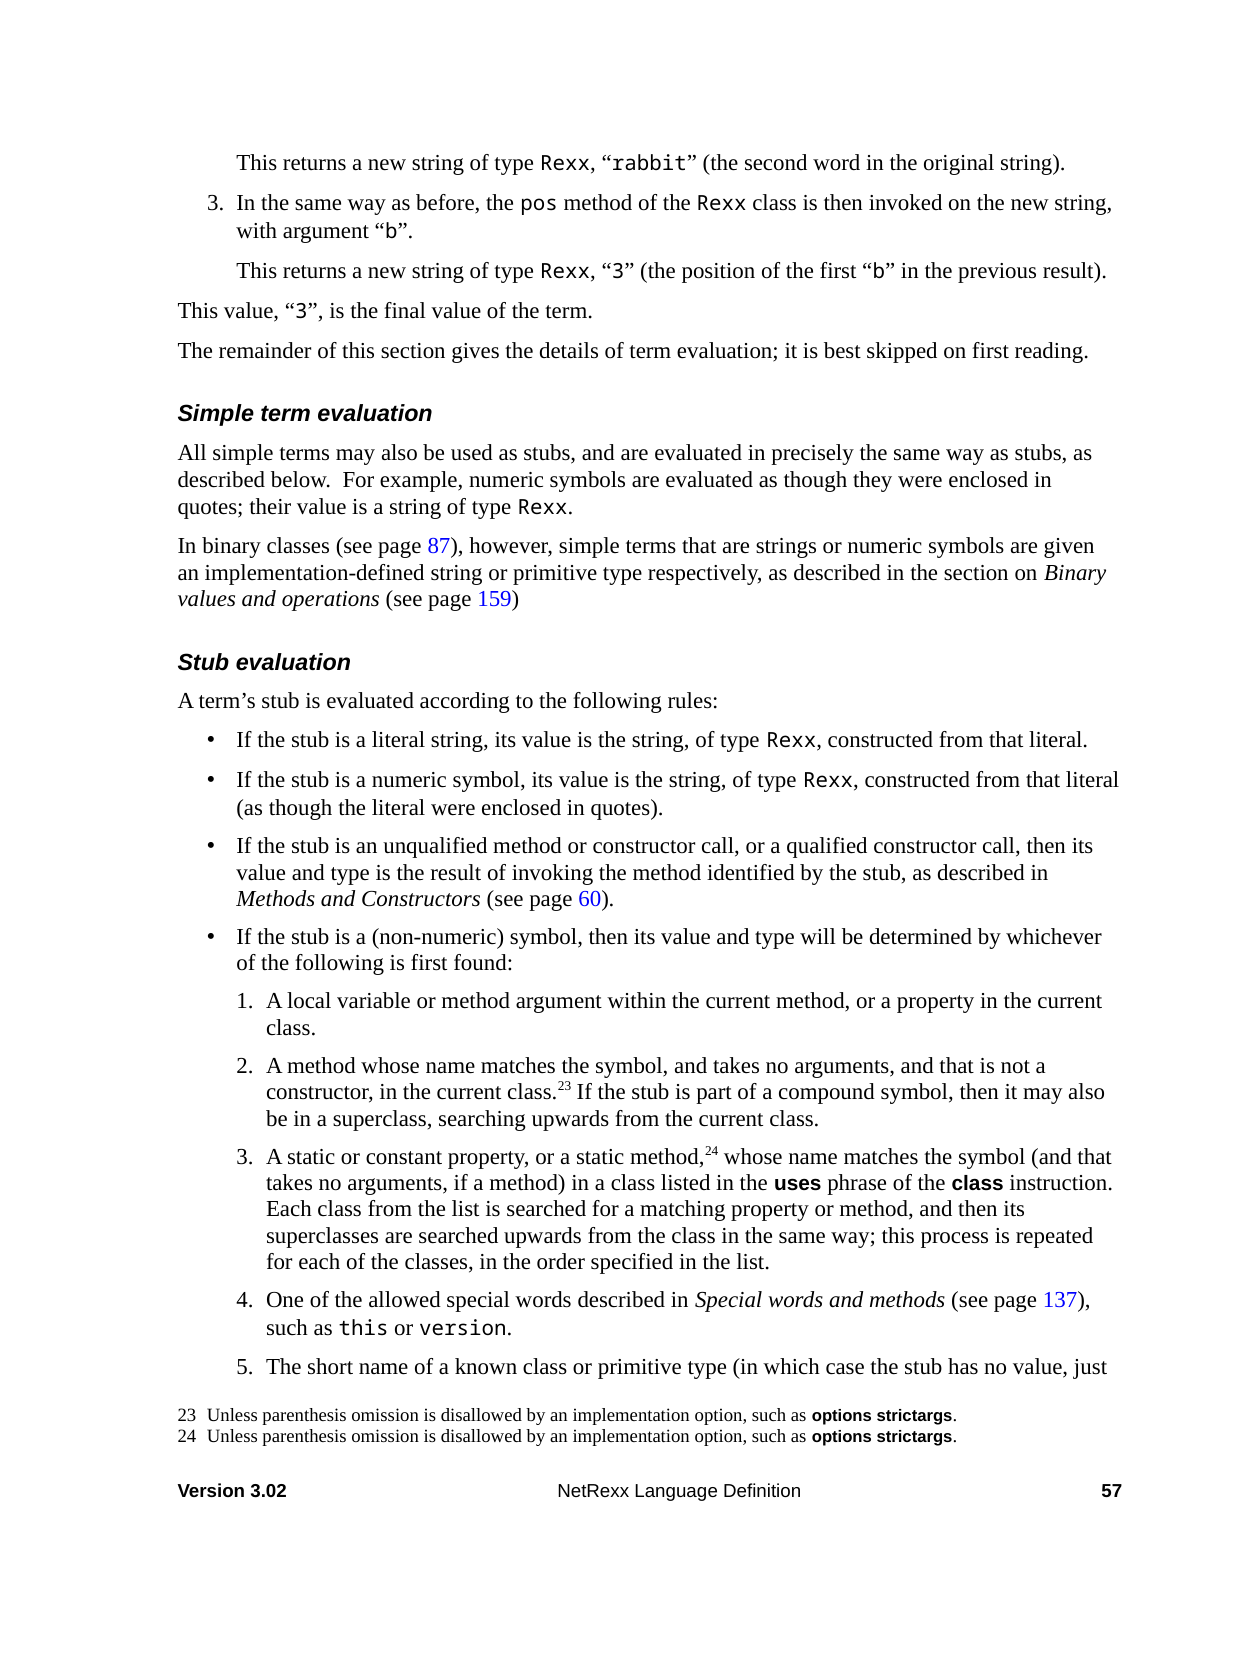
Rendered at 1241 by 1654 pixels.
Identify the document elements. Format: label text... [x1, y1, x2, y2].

list If the stub is a numeric symbol, its value is the string, of type Rexx, constructed from that literal (as though the literal were enclosed in quotes). [207, 766, 1122, 820]
subtitle Stub evaluation [177, 648, 1122, 675]
list A static or constant property, or a static method, whose name matches the symbol (and that takes no arguments, if a method) in a class listed in the uses phrase of the class instruction. Each class from the list is searched for a matching property or method, and then its superclasses are searched upwards from the class in the same way; this process is repeated for each of the classes, in the order specified in the list. [236, 1143, 1122, 1274]
text The remainder of this section gives the details of term evaluation; it is best skipped on first reading. [177, 337, 1122, 363]
list Unless parenthesis omission is disallowed by an implementation option, such as options strictargs. [177, 1425, 1122, 1447]
list If the stub is an unqualified method or constructor call, or a qualified constructor call, then its value and type is the result of invoking the method identified by the stub, as described in Methods and Constructors (see page ). [207, 832, 1122, 911]
list In the same way as before, the pos method of the Rexx class is then invoked on the new string, with argument “b”. [207, 188, 1122, 245]
text A term’s stub is evaluated according to the following rules: [177, 687, 1122, 714]
list One of the allowed special words described in Special words and methods (see page ), such as this or version. [236, 1286, 1122, 1341]
text This value, “3”, is the final value of the term. [177, 297, 1122, 325]
text All simple terms may also be used as stubs, and are evaluated in precisely the same way as stubs, as described below. For example, numeric symbols are evaluated as though they were enclosed in quotes; their value is a string of type Rexx. [177, 439, 1122, 520]
list If the stub is a literal string, its value is the string, of type Rexx, constructed from that literal. [207, 725, 1122, 754]
list This returns a new string of type Rexx, “rabbit” (the second word in the original string). [207, 148, 1122, 176]
list A method whose name matches the symbol, and takes no arguments, and that is not a constructor, in the current class. If the stub is part of a compound symbol, then it may also be in a superclass, searching upwards from the current class. [236, 1052, 1122, 1131]
text In binary classes (see page ), however, simple terms that are strings or numeric symbols are given an implementation-defined string or primitive type respectively, as described in the section on Binary values and operations (see page ) [177, 532, 1122, 611]
list A local variable or method argument within the current method, or a property in the current class. [236, 987, 1122, 1040]
subtitle Simple term evaluation [177, 400, 1122, 427]
list If the stub is a (non-numeric) symbol, then its value and type will be determined by whichever of the following is first found: [207, 923, 1122, 976]
list Unless parenthesis omission is disallowed by an implementation option, such as options strictargs. [177, 1404, 1122, 1425]
list This returns a new string of type Rexx, “3” (the position of the first “b” in the previous result). [207, 256, 1122, 285]
list The short name of a known class or primitive type (in which case the stub has no value, just [236, 1353, 1122, 1379]
